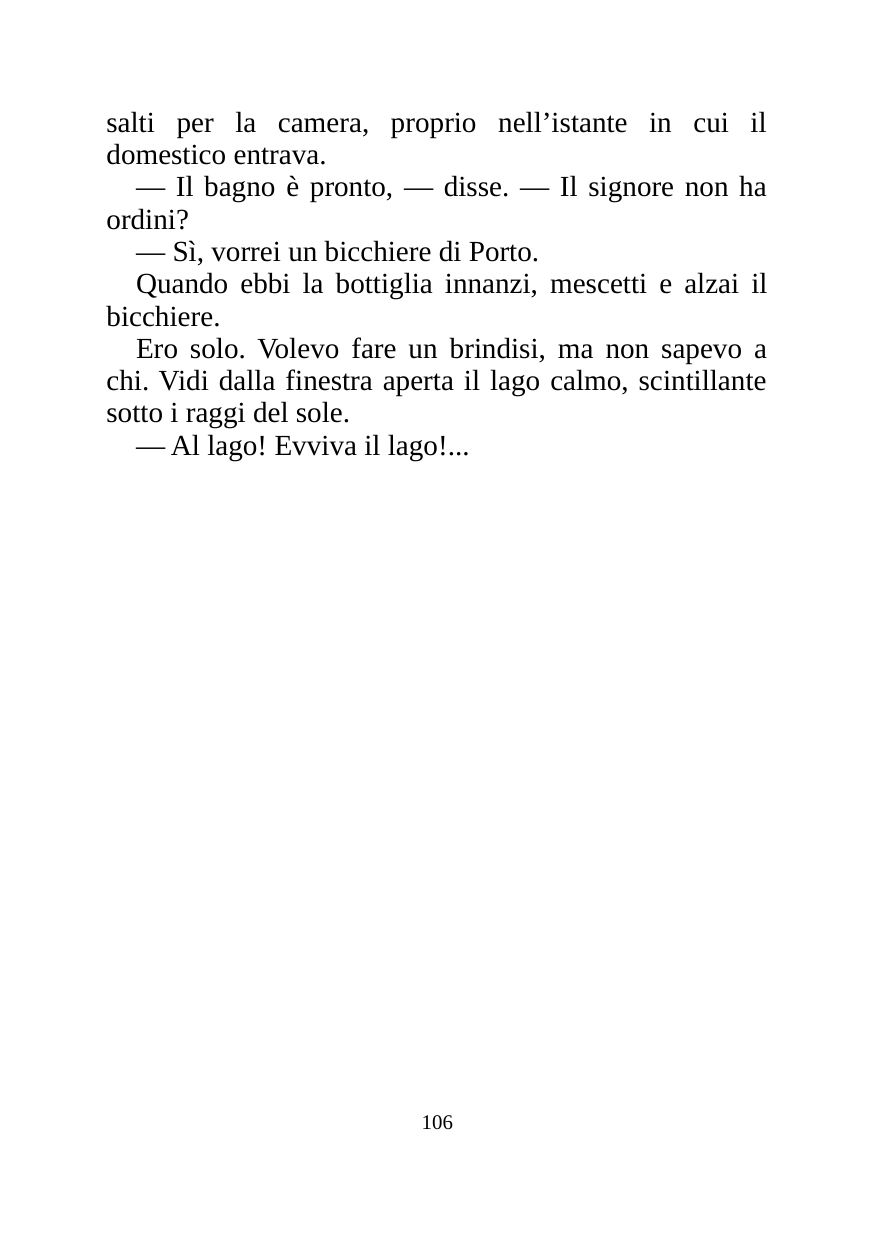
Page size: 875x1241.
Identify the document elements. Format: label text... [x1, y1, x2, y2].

text salti per la camera, proprio nell’istante in cui il domestico entrava. [106, 106, 768, 171]
text — Al lago! Evviva il lago!... [106, 429, 768, 461]
text — Il bagno è pronto, — disse. — Il signore non ha ordini? [106, 171, 768, 235]
text Ero solo. Volevo fare un brindisi, ma non sapevo a chi. Vidi dalla finestra aperta il lago calmo, scintillante sotto i raggi del sole. [106, 332, 768, 429]
text Quando ebbi la bottiglia innanzi, mescetti e alzai il bicchiere. [106, 268, 768, 332]
text — Sì, vorrei un bicchiere di Porto. [106, 235, 768, 268]
